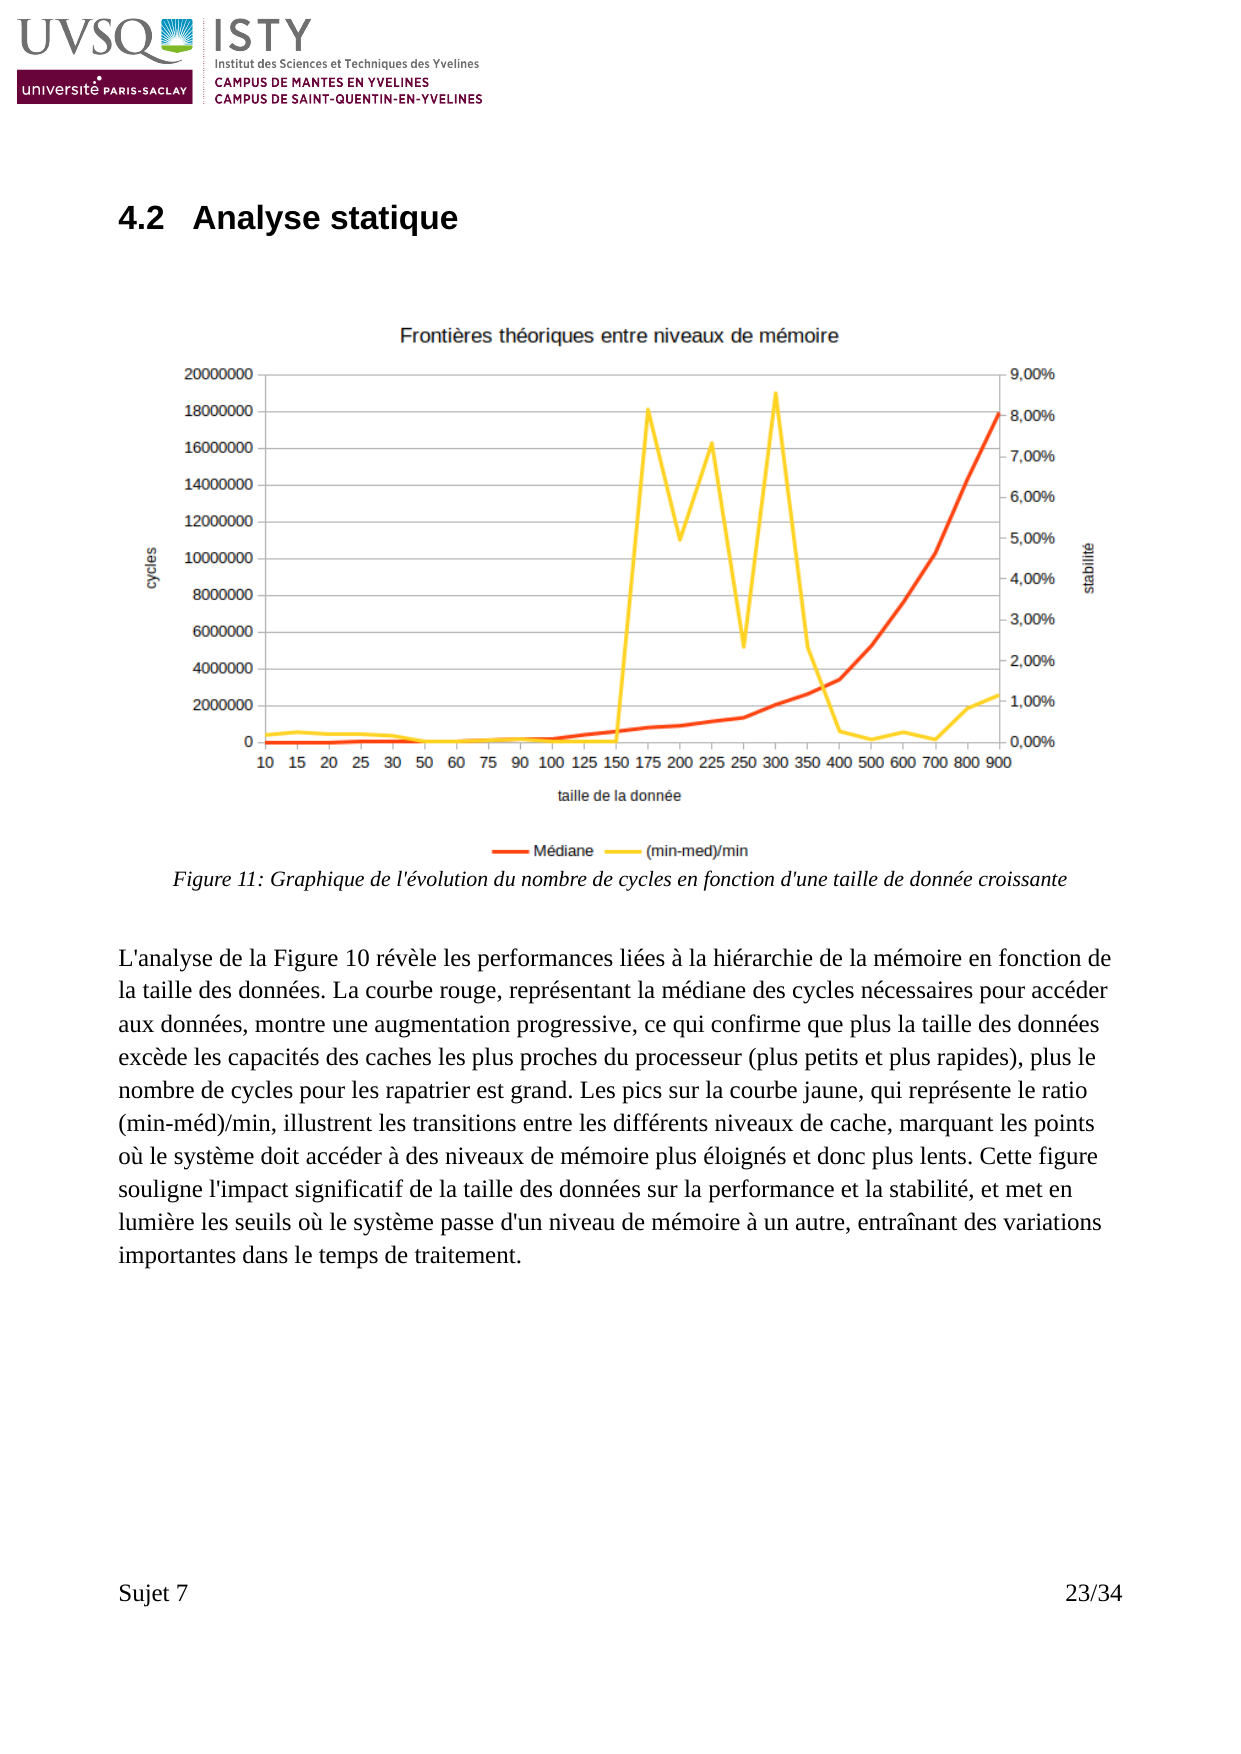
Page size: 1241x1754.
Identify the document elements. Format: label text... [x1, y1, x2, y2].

picture [2, 2, 497, 121]
picture [118, 301, 1123, 866]
subtitle Analyse statique [118, 198, 1122, 236]
text Figure 11: Graphique de l'évolution du nombre de cycles en fonction d'une taille de donnée croissante [118, 866, 1122, 891]
text L'analyse de la Figure 10 révèle les performances liées à la hiérarchie de la mémoire en fonction de la taille des données. La courbe rouge, représentant la médiane des cycles nécessaires pour accéder aux données, montre une augmentation progressive, ce qui confirme que plus la taille des données excède les capacités des caches les plus proches du processeur (plus petits et plus rapides), plus le nombre de cycles pour les rapatrier est grand. Les pics sur la courbe jaune, qui représente le ratio (min-méd)/min, illustrent les transitions entre les différents niveaux de cache, marquant les points où le système doit accéder à des niveaux de mémoire plus éloignés et donc plus lents. Cette figure souligne l'impact significatif de la taille des données sur la performance et la stabilité, et met en lumière les seuils où le système passe d'un niveau de mémoire à un autre, entraînant des variations importantes dans le temps de traitement. [118, 943, 1122, 1268]
